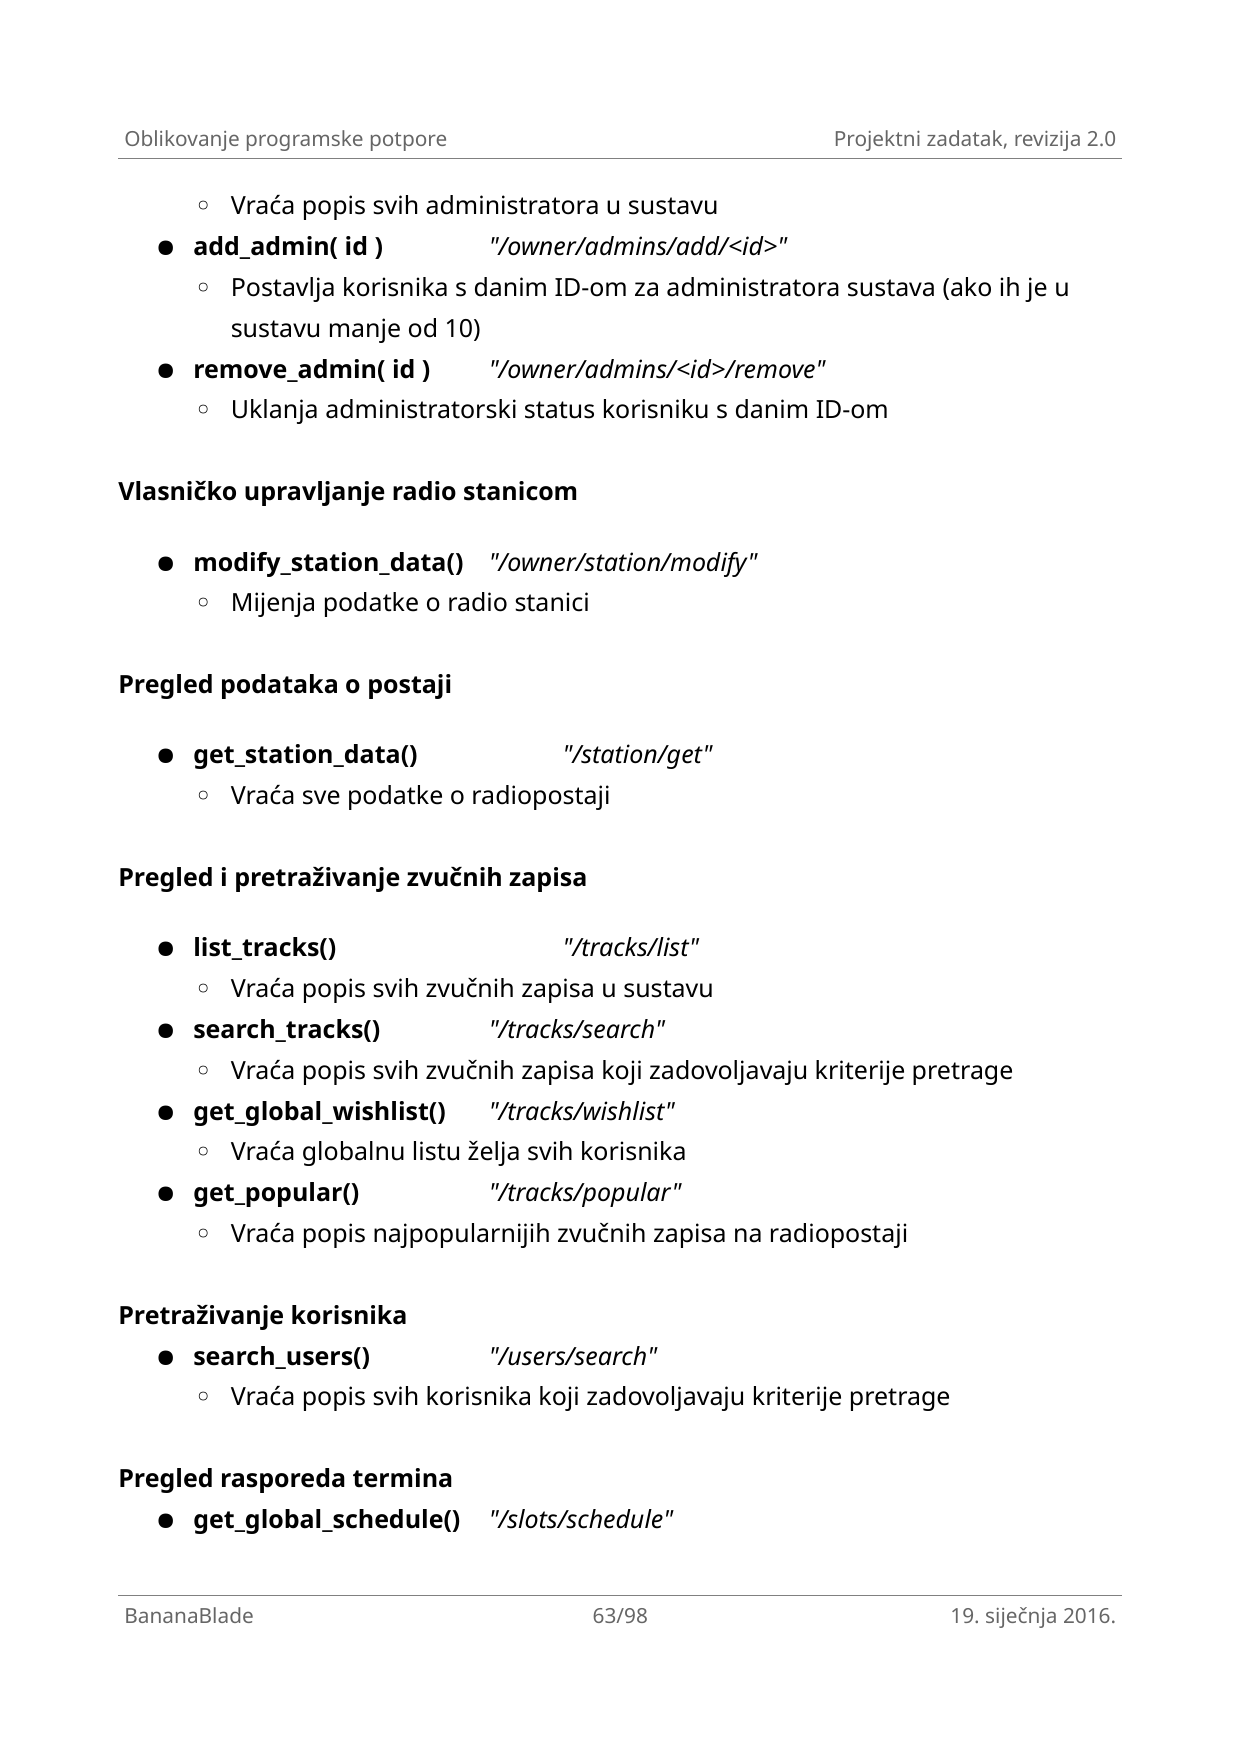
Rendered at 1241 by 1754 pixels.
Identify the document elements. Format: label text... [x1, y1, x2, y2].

list Vraća sve podatke o radiopostaji [193, 778, 1122, 812]
list Vraća popis svih administratora u sustavu [193, 188, 1122, 222]
list Vraća globalnu listu želja svih korisnika [193, 1134, 1122, 1168]
list get_global_schedule() "/slots/schedule" [156, 1501, 1122, 1536]
list Vraća popis svih zvučnih zapisa u sustavu [193, 971, 1122, 1005]
list list_tracks() "/tracks/list" [156, 930, 1122, 964]
list get_station_data() "/station/get" [156, 737, 1122, 771]
list remove_admin( id ) "/owner/admins/<id>/remove" [156, 351, 1122, 385]
text Vlasničko upravljanje radio stanicom [118, 474, 1122, 508]
list search_tracks() "/tracks/search" [156, 1011, 1122, 1046]
list Vraća popis svih korisnika koji zadovoljavaju kriterije pretrage [193, 1379, 1122, 1413]
list search_users() "/users/search" [156, 1338, 1122, 1372]
list modify_station_data() "/owner/station/modify" [156, 544, 1122, 578]
list Vraća popis najpopularnijih zvučnih zapisa na radiopostaji [193, 1216, 1122, 1250]
text Pregled podataka o postaji [118, 667, 1122, 701]
list Mijenja podatke o radio stanici [193, 585, 1122, 619]
list get_popular() "/tracks/popular" [156, 1175, 1122, 1209]
text Pregled rasporeda termina [118, 1461, 1122, 1495]
list Postavlja korisnika s danim ID-om za administratora sustava (ako ih je u sustavu manje od 10) [193, 270, 1122, 344]
text Pretraživanje korisnika [118, 1297, 1122, 1331]
list Uklanja administratorski status korisniku s danim ID-om [193, 392, 1122, 426]
list get_global_wishlist() "/tracks/wishlist" [156, 1093, 1122, 1127]
list Vraća popis svih zvučnih zapisa koji zadovoljavaju kriterije pretrage [193, 1052, 1122, 1086]
list add_admin( id ) "/owner/admins/add/<id>" [156, 229, 1122, 263]
text Pregled i pretraživanje zvučnih zapisa [118, 859, 1122, 893]
